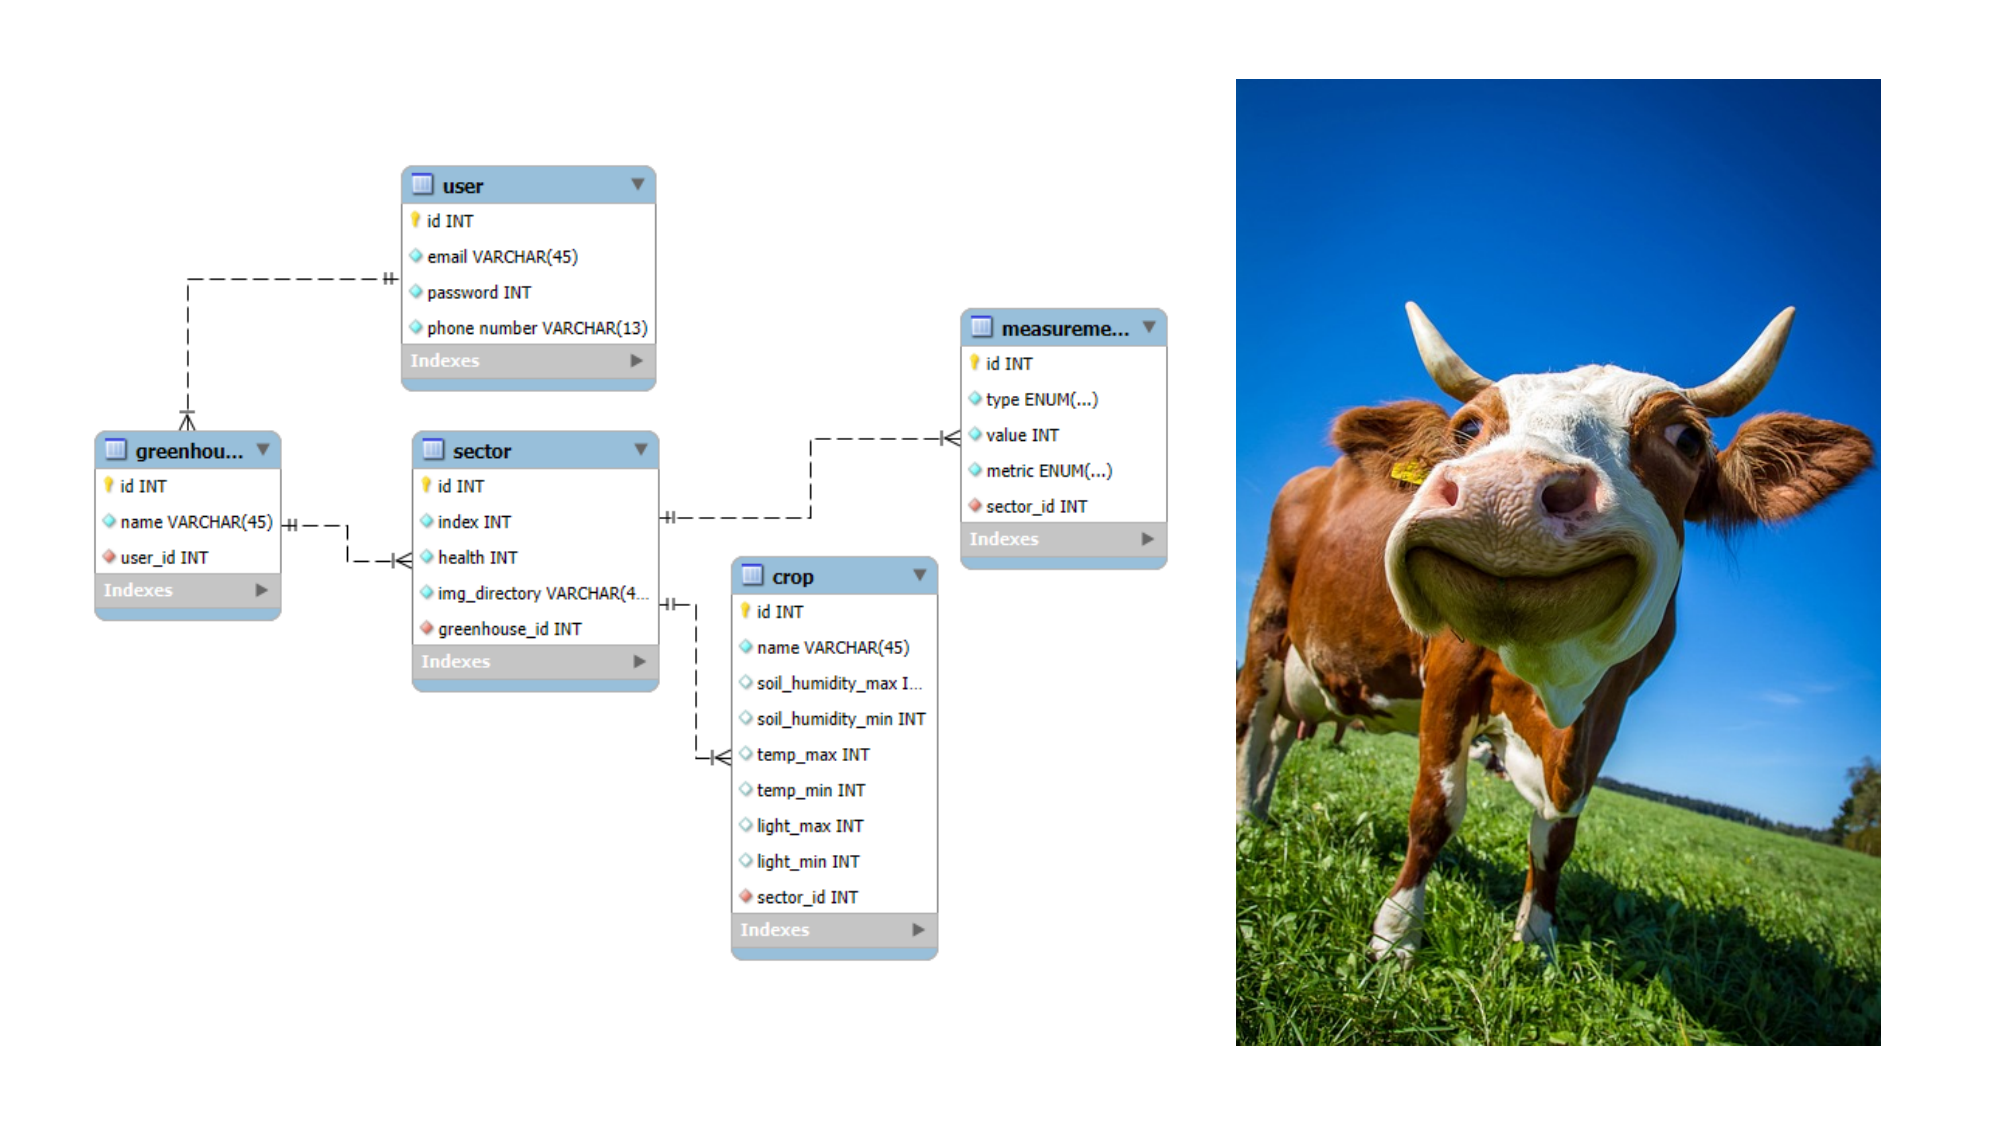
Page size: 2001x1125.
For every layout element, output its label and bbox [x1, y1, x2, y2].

picture [79, 150, 1182, 975]
picture [1236, 79, 1881, 1046]
